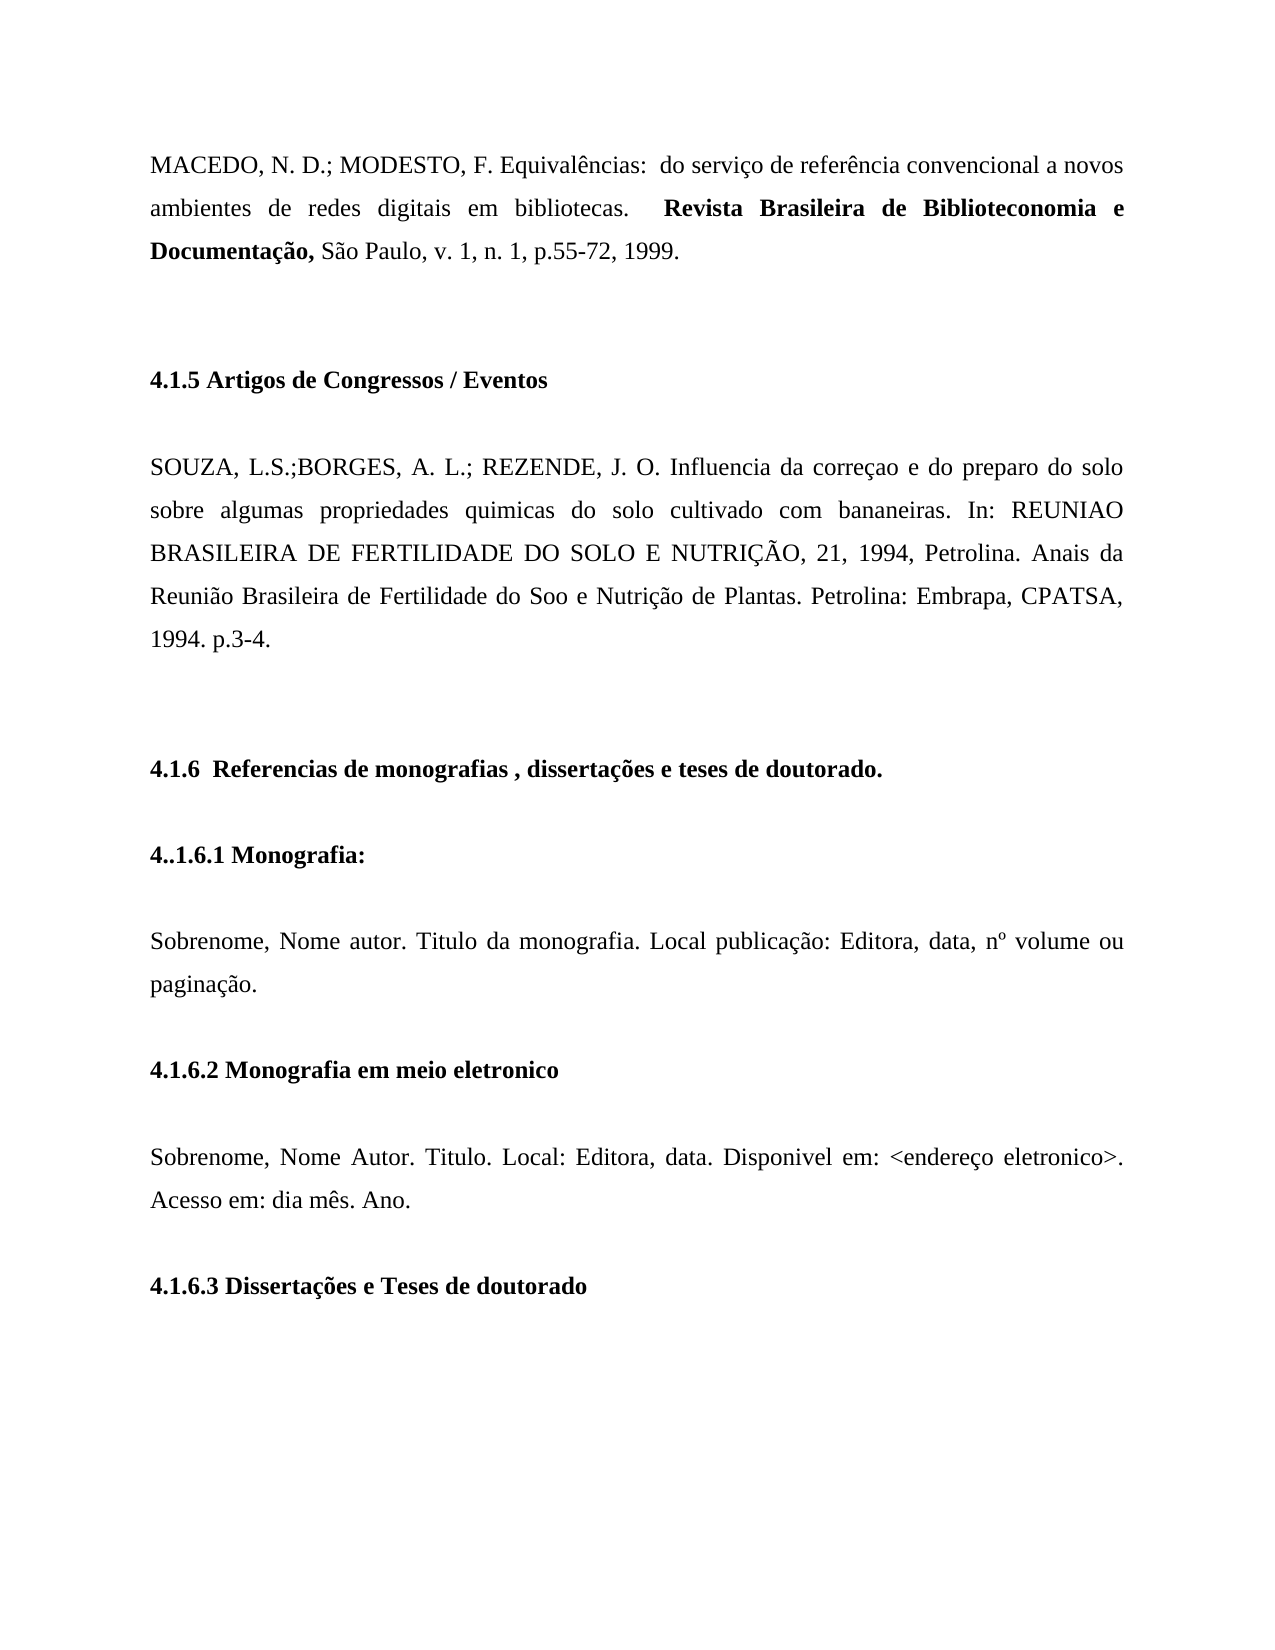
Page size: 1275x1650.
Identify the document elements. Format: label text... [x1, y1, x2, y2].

text 4.1.6 Referencias de monografias , dissertações e teses de doutorado. [150, 754, 1125, 782]
text 4.1.6.2 Monografia em meio eletronico [150, 1056, 1125, 1084]
text Sobrenome, Nome autor. Titulo da monografia. Local publicação: Editora, data, nº volume ou paginação. [150, 926, 1125, 998]
text Sobrenome, Nome Autor. Titulo. Local: Editora, data. Disponivel em: <endereço eletronico>. Acesso em: dia mês. Ano. [150, 1142, 1125, 1214]
text SOUZA, L.S.;BORGES, A. L.; REZENDE, J. O. Influencia da correçao e do preparo do solo sobre algumas propriedades quimicas do solo cultivado com bananeiras. In: REUNIAO BRASILEIRA DE FERTILIDADE DO SOLO E NUTRIÇÃO, 21, 1994, Petrolina. Anais da Reunião Brasileira de Fertilidade do Soo e Nutrição de Plantas. Petrolina: Embrapa, CPATSA, 1994. p.3-4. [150, 452, 1125, 653]
text MACEDO, N. D.; MODESTO, F. Equivalências: do serviço de referência convencional a novos ambientes de redes digitais em bibliotecas. Revista Brasileira de Biblioteconomia e Documentação, São Paulo, v. 1, n. 1, p.55-72, 1999. [150, 150, 1125, 265]
text 4.1.5 Artigos de Congressos / Eventos [150, 366, 1125, 394]
text 4..1.6.1 Monografia: [150, 840, 1125, 869]
text 4.1.6.3 Dissertações e Teses de doutorado [150, 1271, 1125, 1300]
